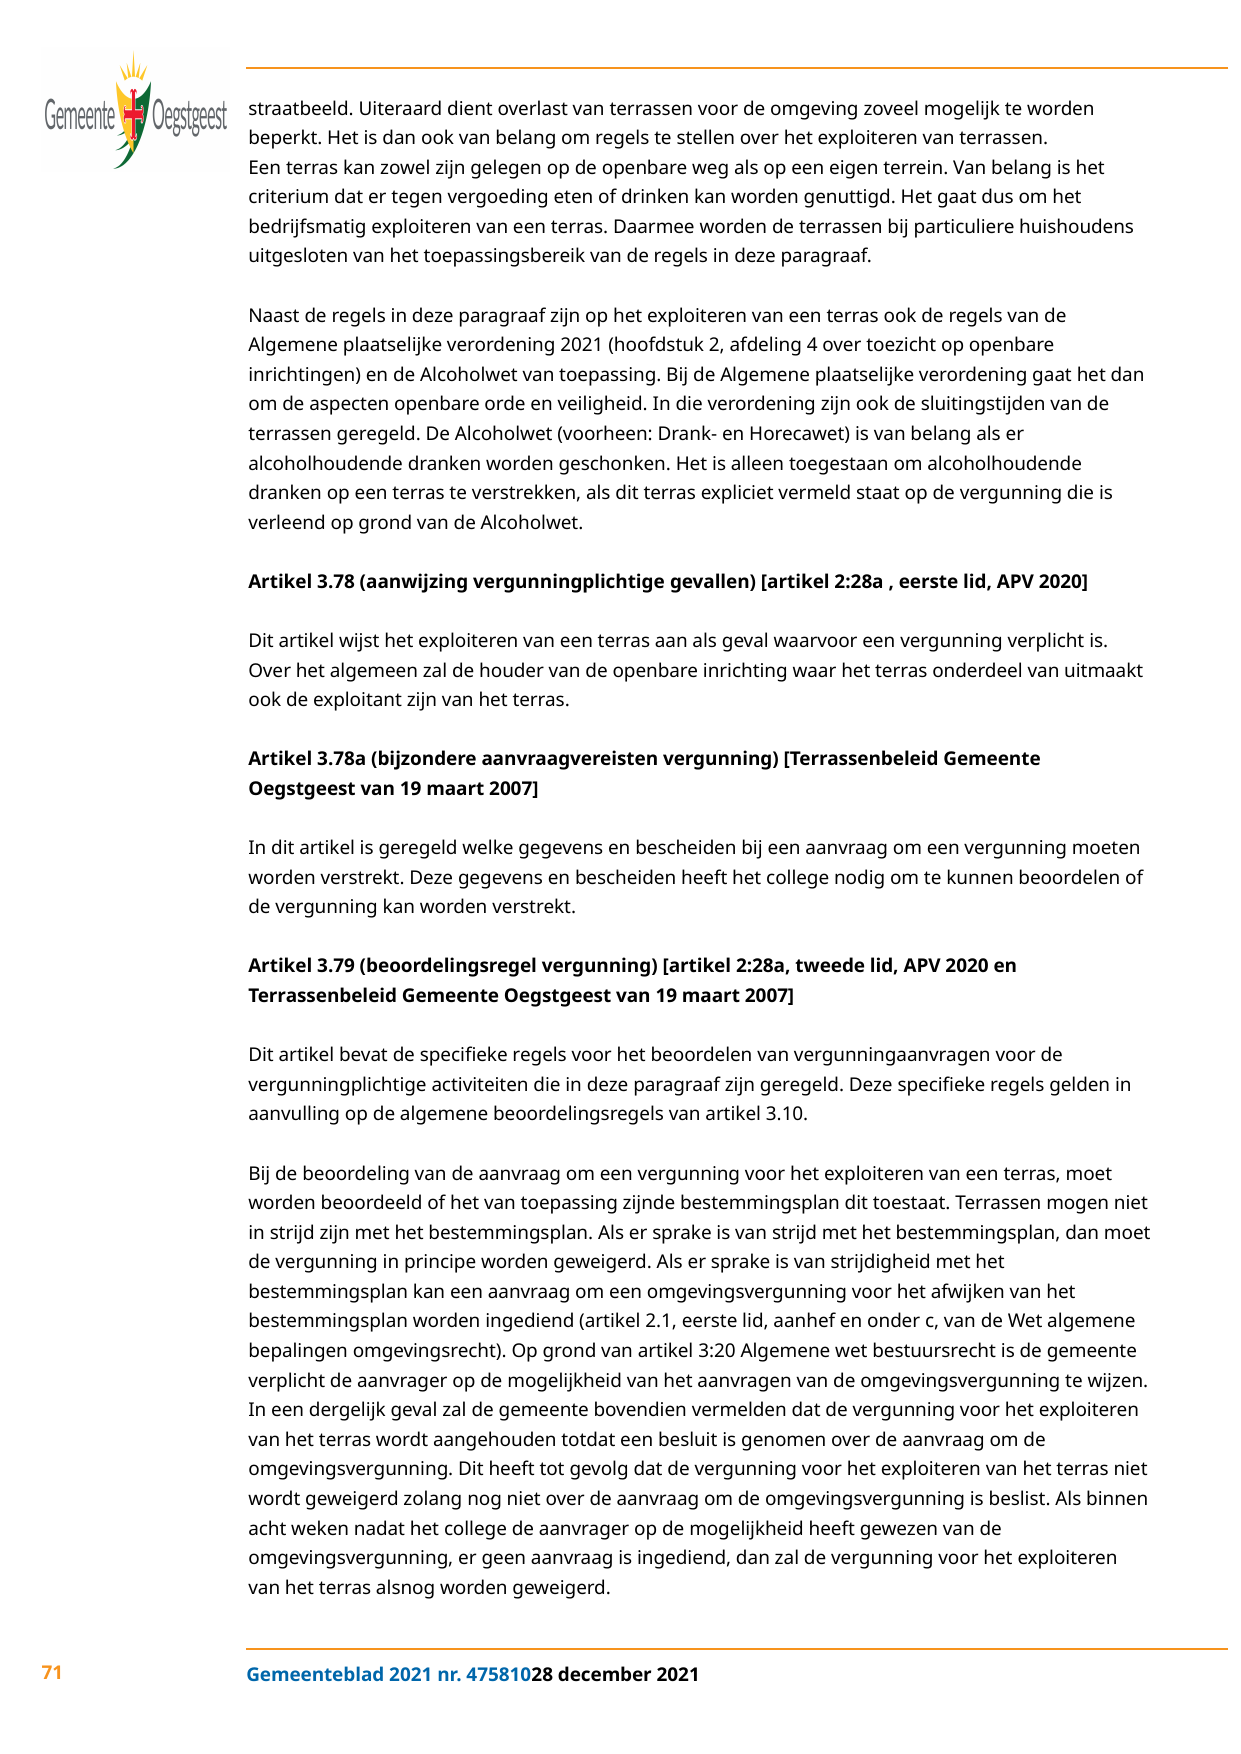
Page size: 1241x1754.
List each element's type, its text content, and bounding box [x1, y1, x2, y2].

text Artikel 3.78 (aanwijzing vergunningplichtige gevallen) [artikel 2:28a , eerste lid, APV 2020] [248, 568, 1152, 594]
text Dit artikel wijst het exploiteren van een terras aan als geval waarvoor een vergunning verplicht is. Over het algemeen zal de houder van de openbare inrichting waar het terras onderdeel van uitmaakt ook de exploitant zijn van het terras. [248, 627, 1152, 712]
text Artikel 3.79 (beoordelingsregel vergunning) [artikel 2:28a, tweede lid, APV 2020 en Terrassenbeleid Gemeente Oegstgeest van 19 maart 2007] [248, 953, 1152, 1008]
text Naast de regels in deze paragraaf zijn op het exploiteren van een terras ook de regels van de Algemene plaatselijke verordening 2021 (hoofdstuk 2, afdeling 4 over toezicht op openbare inrichtingen) en de Alcoholwet van toepassing. Bij de Algemene plaatselijke verordening gaat het dan om de aspecten openbare orde en veiligheid. In die verordening zijn ook de sluitingstijden van de terrassen geregeld. De Alcoholwet (voorheen: Drank- en Horecawet) is van belang als er alcoholhoudende dranken worden geschonken. Het is alleen toegestaan om alcoholhoudende dranken op een terras te verstrekken, als dit terras expliciet vermeld staat op de vergunning die is verleend op grond van de Alcoholwet. [248, 302, 1152, 535]
text Dit artikel bevat de specifieke regels voor het beoordelen van vergunningaanvragen voor de vergunningplichtige activiteiten die in deze paragraaf zijn geregeld. Deze specifieke regels gelden in aanvulling op de algemene beoordelingsregels van artikel 3.10. [248, 1041, 1152, 1126]
picture [41, 47, 231, 172]
text Artikel 3.78a (bijzondere aanvraagvereisten vergunning) [Terrassenbeleid Gemeente Oegstgeest van 19 maart 2007] [248, 746, 1152, 801]
text straatbeeld. Uiteraard dient overlast van terrassen voor de omgeving zoveel mogelijk te worden beperkt. Het is dan ook van belang om regels te stellen over het exploiteren van terrassen. [248, 95, 1152, 150]
text Een terras kan zowel zijn gelegen op de openbare weg als op een eigen terrein. Van belang is het criterium dat er tegen vergoeding eten of drinken kan worden genuttigd. Het gaat dus om het bedrijfsmatig exploiteren van een terras. Daarmee worden de terrassen bij particuliere huishoudens uitgesloten van het toepassingsbereik van de regels in deze paragraaf. [248, 154, 1152, 268]
text Bij de beoordeling van de aanvraag om een vergunning voor het exploiteren van een terras, moet worden beoordeeld of het van toepassing zijnde bestemmingsplan dit toestaat. Terrassen mogen niet in strijd zijn met het bestemmingsplan. Als er sprake is van strijd met het bestemmingsplan, dan moet de vergunning in principe worden geweigerd. Als er sprake is van strijdigheid met het bestemmingsplan kan een aanvraag om een omgevingsvergunning voor het afwijken van het bestemmingsplan worden ingediend (artikel 2.1, eerste lid, aanhef en onder c, van de Wet algemene bepalingen omgevingsrecht). Op grond van artikel 3:20 Algemene wet bestuursrecht is de gemeente verplicht de aanvrager op de mogelijkheid van het aanvragen van de omgevingsvergunning te wijzen. In een dergelijk geval zal de gemeente bovendien vermelden dat de vergunning voor het exploiteren van het terras wordt aangehouden totdat een besluit is genomen over de aanvraag om de omgevingsvergunning. Dit heeft tot gevolg dat de vergunning voor het exploiteren van het terras niet wordt geweigerd zolang nog niet over de aanvraag om de omgevingsvergunning is beslist. Als binnen acht weken nadat het college de aanvrager op de mogelijkheid heeft gewezen van de omgevingsvergunning, er geen aanvraag is ingediend, dan zal de vergunning voor het exploiteren van het terras alsnog worden geweigerd. [248, 1160, 1152, 1600]
text In dit artikel is geregeld welke gegevens en bescheiden bij een aanvraag om een vergunning moeten worden verstrekt. Deze gegevens en bescheiden heeft het college nodig om te kunnen beoordelen of de vergunning kan worden verstrekt. [248, 834, 1152, 919]
